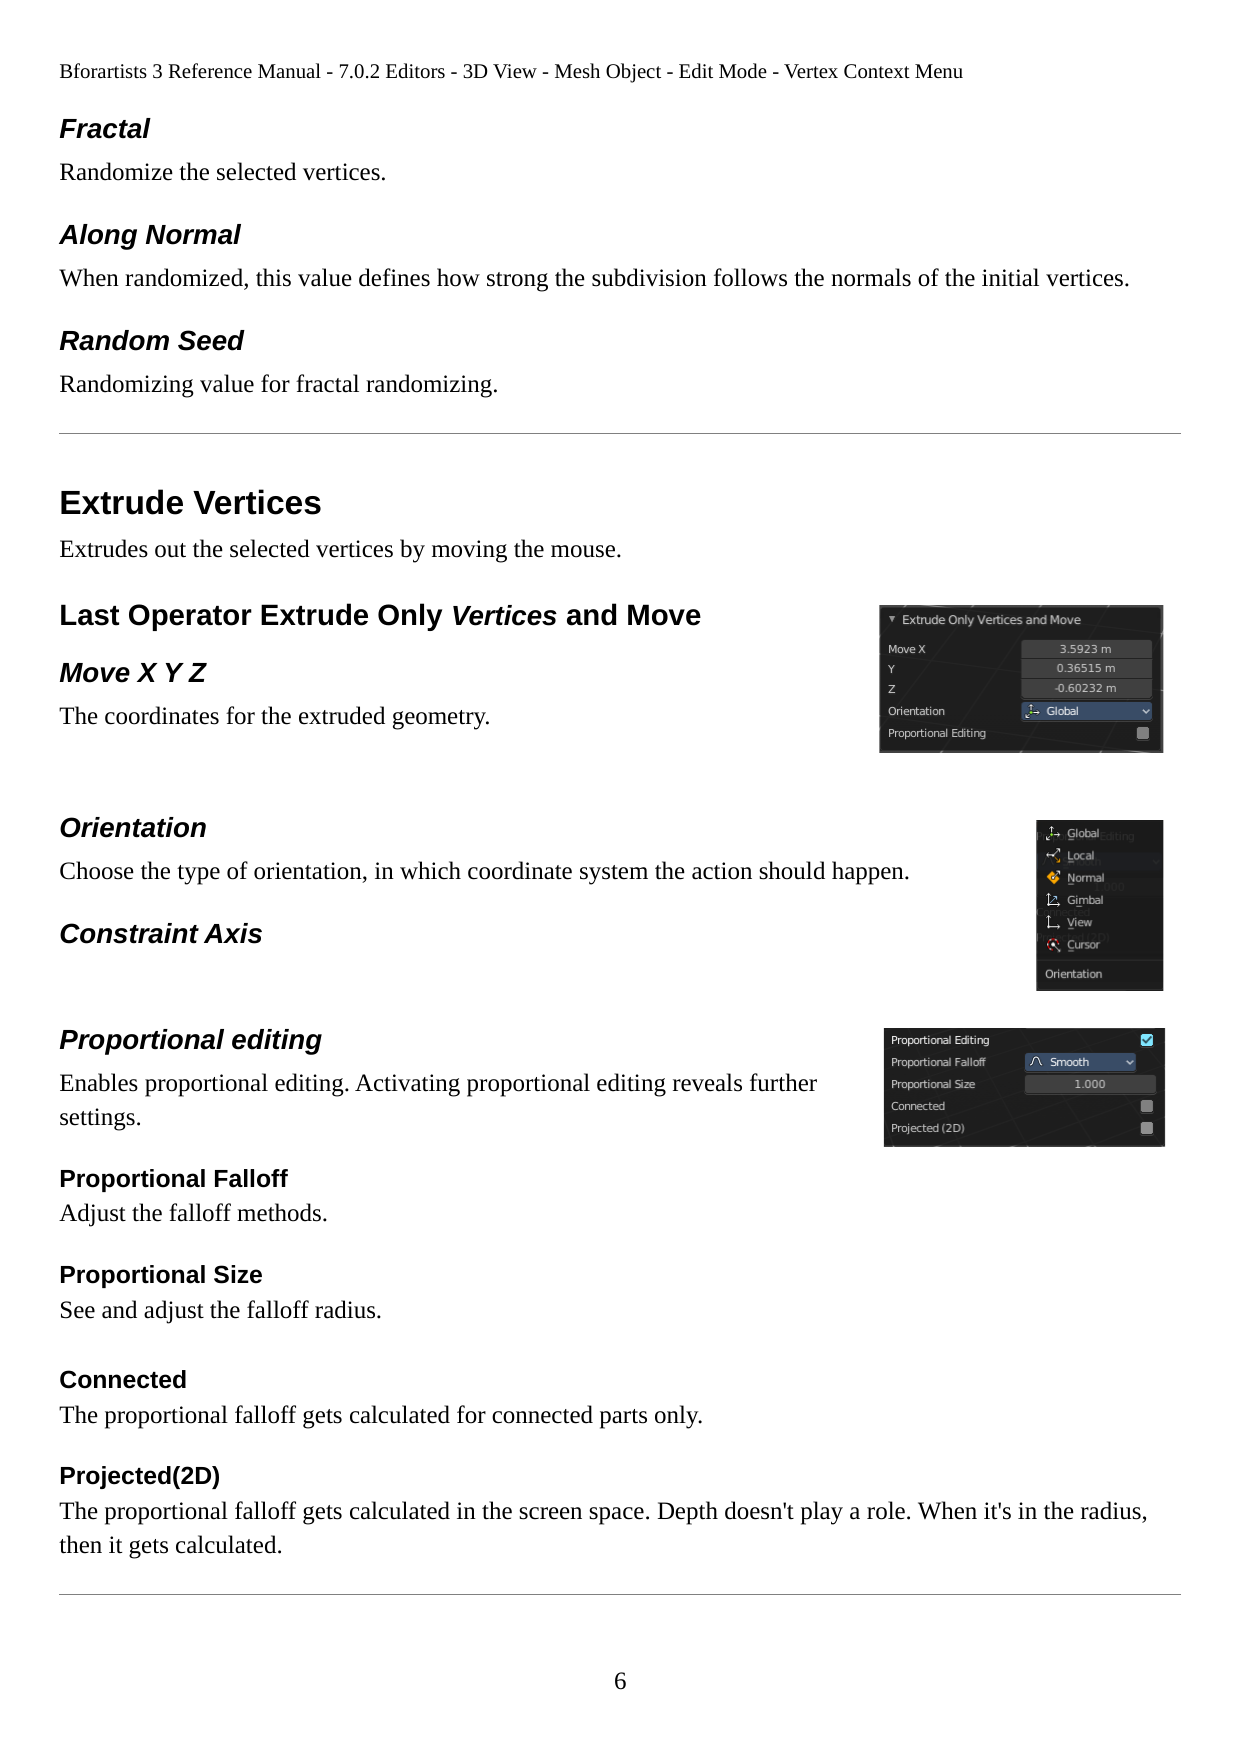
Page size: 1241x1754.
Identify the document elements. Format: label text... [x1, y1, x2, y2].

subtitle Along Normal [59, 218, 1181, 250]
subtitle Projected(2D) [59, 1461, 1181, 1490]
text The coordinates for the extruded geometry. [59, 701, 879, 729]
text Choose the type of orientation, in which coordinate system the action should happen. [59, 856, 1036, 884]
subtitle Orientation [59, 811, 1181, 843]
text The proportional falloff gets calculated in the screen space. Depth doesn't play a role. When it's in the radius, then it gets calculated. [59, 1496, 1181, 1559]
text Randomize the selected vertices. [59, 157, 1181, 186]
subtitle Proportional Size [59, 1260, 1181, 1289]
subtitle [1164, 656, 1181, 688]
subtitle [1164, 917, 1181, 949]
subtitle Proportional editing [59, 1023, 1181, 1055]
text Enables proportional editing. Activating proportional editing reveals further settings. [59, 1068, 883, 1131]
text See and adjust the falloff radius. [59, 1295, 1181, 1324]
subtitle Constraint Axis [59, 917, 1036, 949]
text Adjust the falloff methods. [59, 1198, 1181, 1227]
text The proportional falloff gets calculated for connected parts only. [59, 1400, 1181, 1428]
subtitle Connected [59, 1365, 1181, 1393]
subtitle Extrude Vertices [59, 483, 1181, 522]
text When randomized, this value defines how strong the subdivision follows the normals of the initial vertices. [59, 263, 1181, 292]
text Extrudes out the selected vertices by moving the mouse. [59, 534, 1181, 563]
picture [879, 605, 1164, 753]
picture [1036, 820, 1164, 991]
picture [883, 1028, 1166, 1147]
subtitle Random Seed [59, 324, 1181, 356]
subtitle Fractal [59, 113, 1181, 144]
subtitle Last Operator Extrude Only Vertices and Move [59, 598, 1181, 631]
text Randomizing value for fractal randomizing. [59, 369, 1181, 398]
subtitle Proportional Falloff [59, 1164, 1181, 1192]
subtitle Move X Y Z [59, 656, 879, 688]
